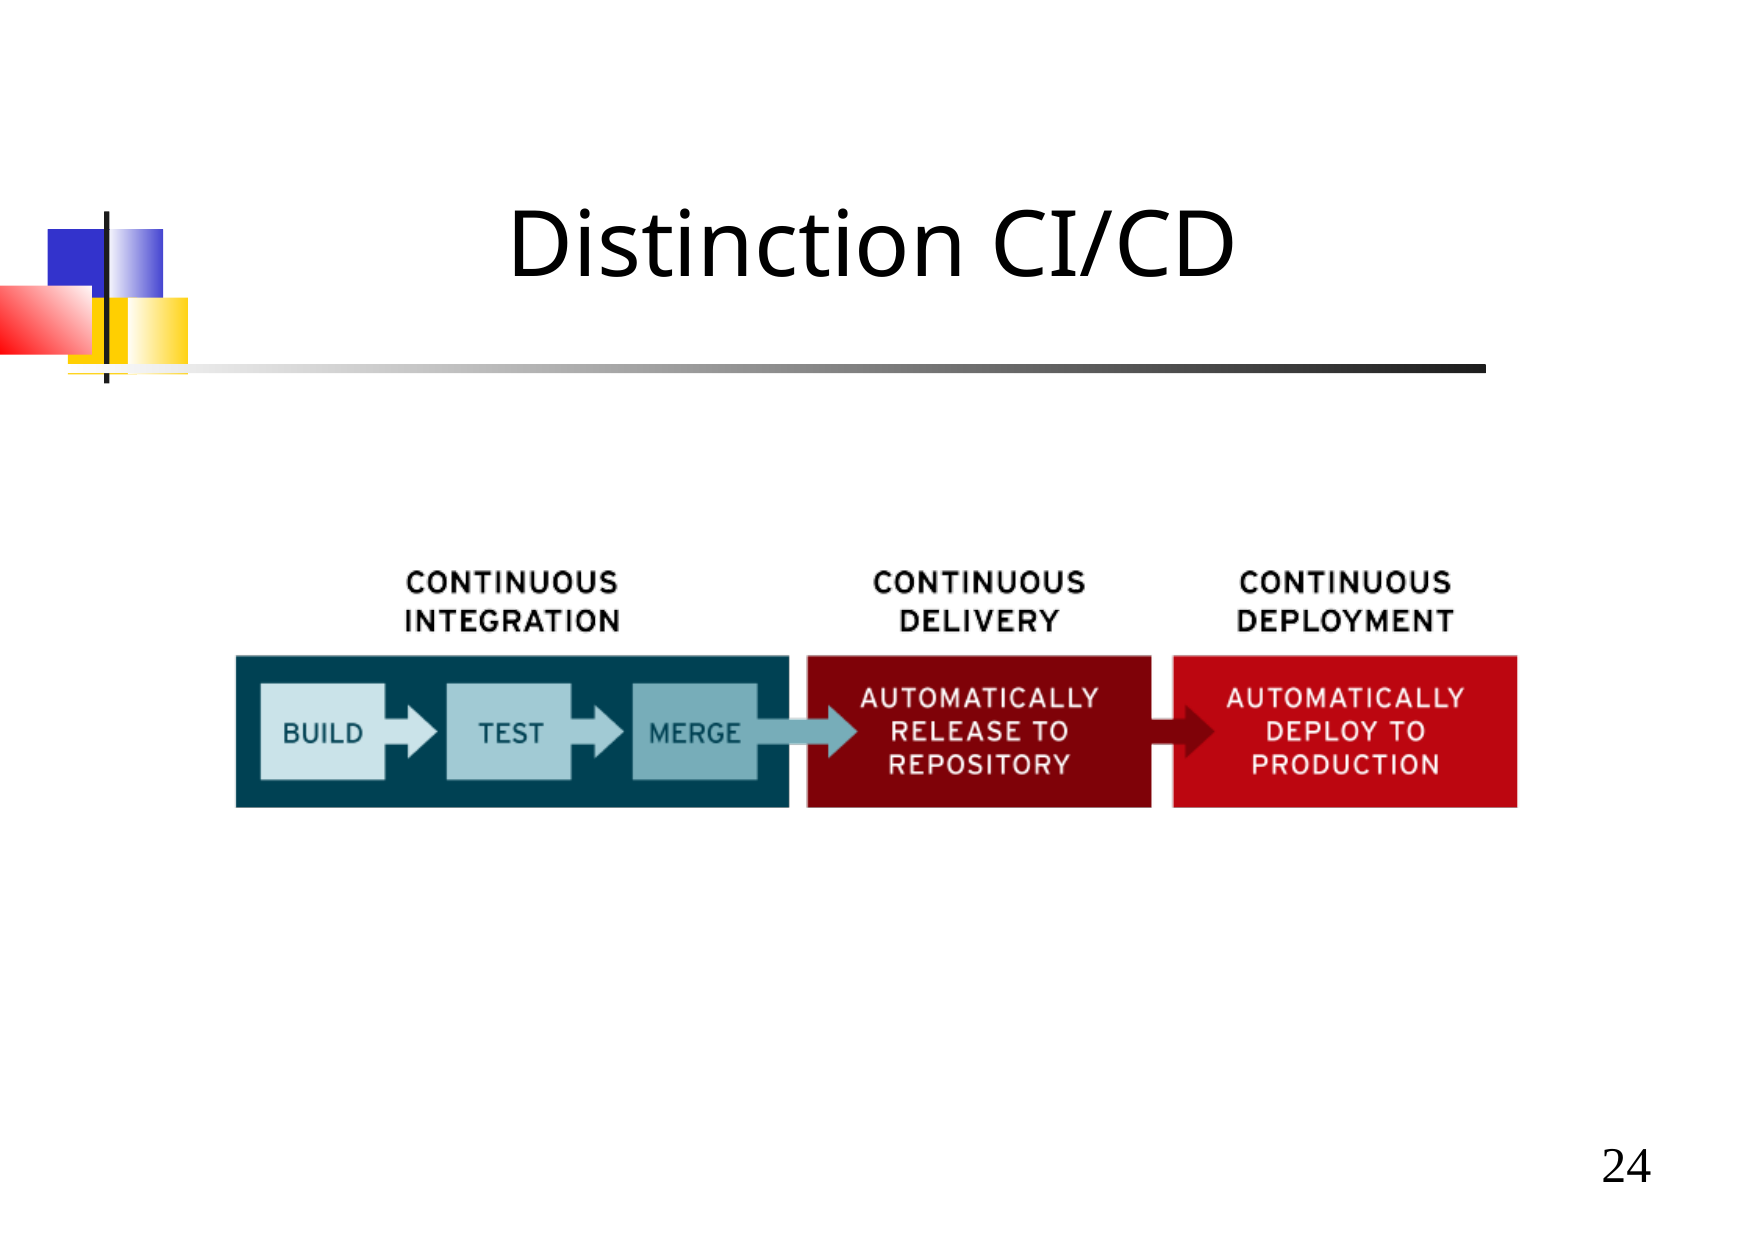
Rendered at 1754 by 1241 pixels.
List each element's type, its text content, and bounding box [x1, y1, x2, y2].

picture [233, 566, 1524, 811]
title Distinction CI/CD [179, 139, 1567, 351]
